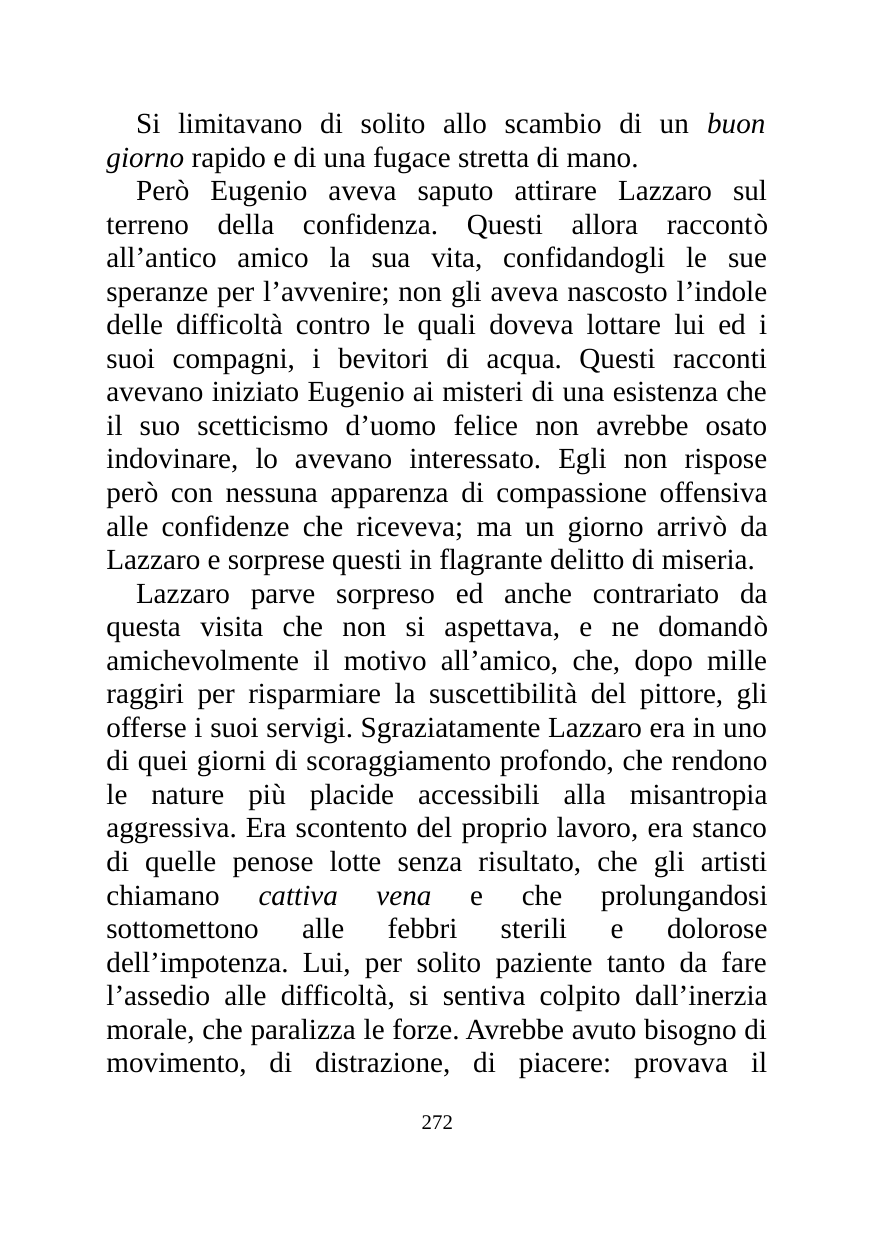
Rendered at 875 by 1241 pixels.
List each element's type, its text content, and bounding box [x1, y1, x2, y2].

text Si limitavano di solito allo scambio di un buon giorno rapido e di una fugace stretta di mano. [106, 106, 768, 173]
text Lazzaro parve sorpreso ed anche contrariato da questa visita che non si aspettava, e ne domandò amichevolmente il motivo all’amico, che, dopo mille raggiri per risparmiare la suscettibilità del pittore, gli offerse i suoi servigi. Sgraziatamente Lazzaro era in uno di quei giorni di scoraggiamento profondo, che rendono le nature più placide accessibili alla misantropia aggressiva. Era scontento del proprio lavoro, era stanco di quelle penose lotte senza risultato, che gli artisti chiamano cattiva vena e che prolungandosi sottomettono alle febbri sterili e dolorose dell’impotenza. Lui, per solito paziente tanto da fare l’assedio alle difficoltà, si sentiva colpito dall’inerzia morale, che paralizza le forze. Avrebbe avuto bisogno di movimento, di distrazione, di piacere: provava il [106, 576, 768, 1079]
text Però Eugenio aveva saputo attirare Lazzaro sul terreno della confidenza. Questi allora raccontò all’antico amico la sua vita, confidandogli le sue speranze per l’avvenire; non gli aveva nascosto l’indole delle difficoltà contro le quali doveva lottare lui ed i suoi compagni, i bevitori di acqua. Questi racconti avevano iniziato Eugenio ai misteri di una esistenza che il suo scetticismo d’uomo felice non avrebbe osato indovinare, lo avevano interessato. Egli non rispose però con nessuna apparenza di compassione offensiva alle confidenze che riceveva; ma un giorno arrivò da Lazzaro e sorprese questi in flagrante delitto di miseria. [106, 173, 768, 576]
